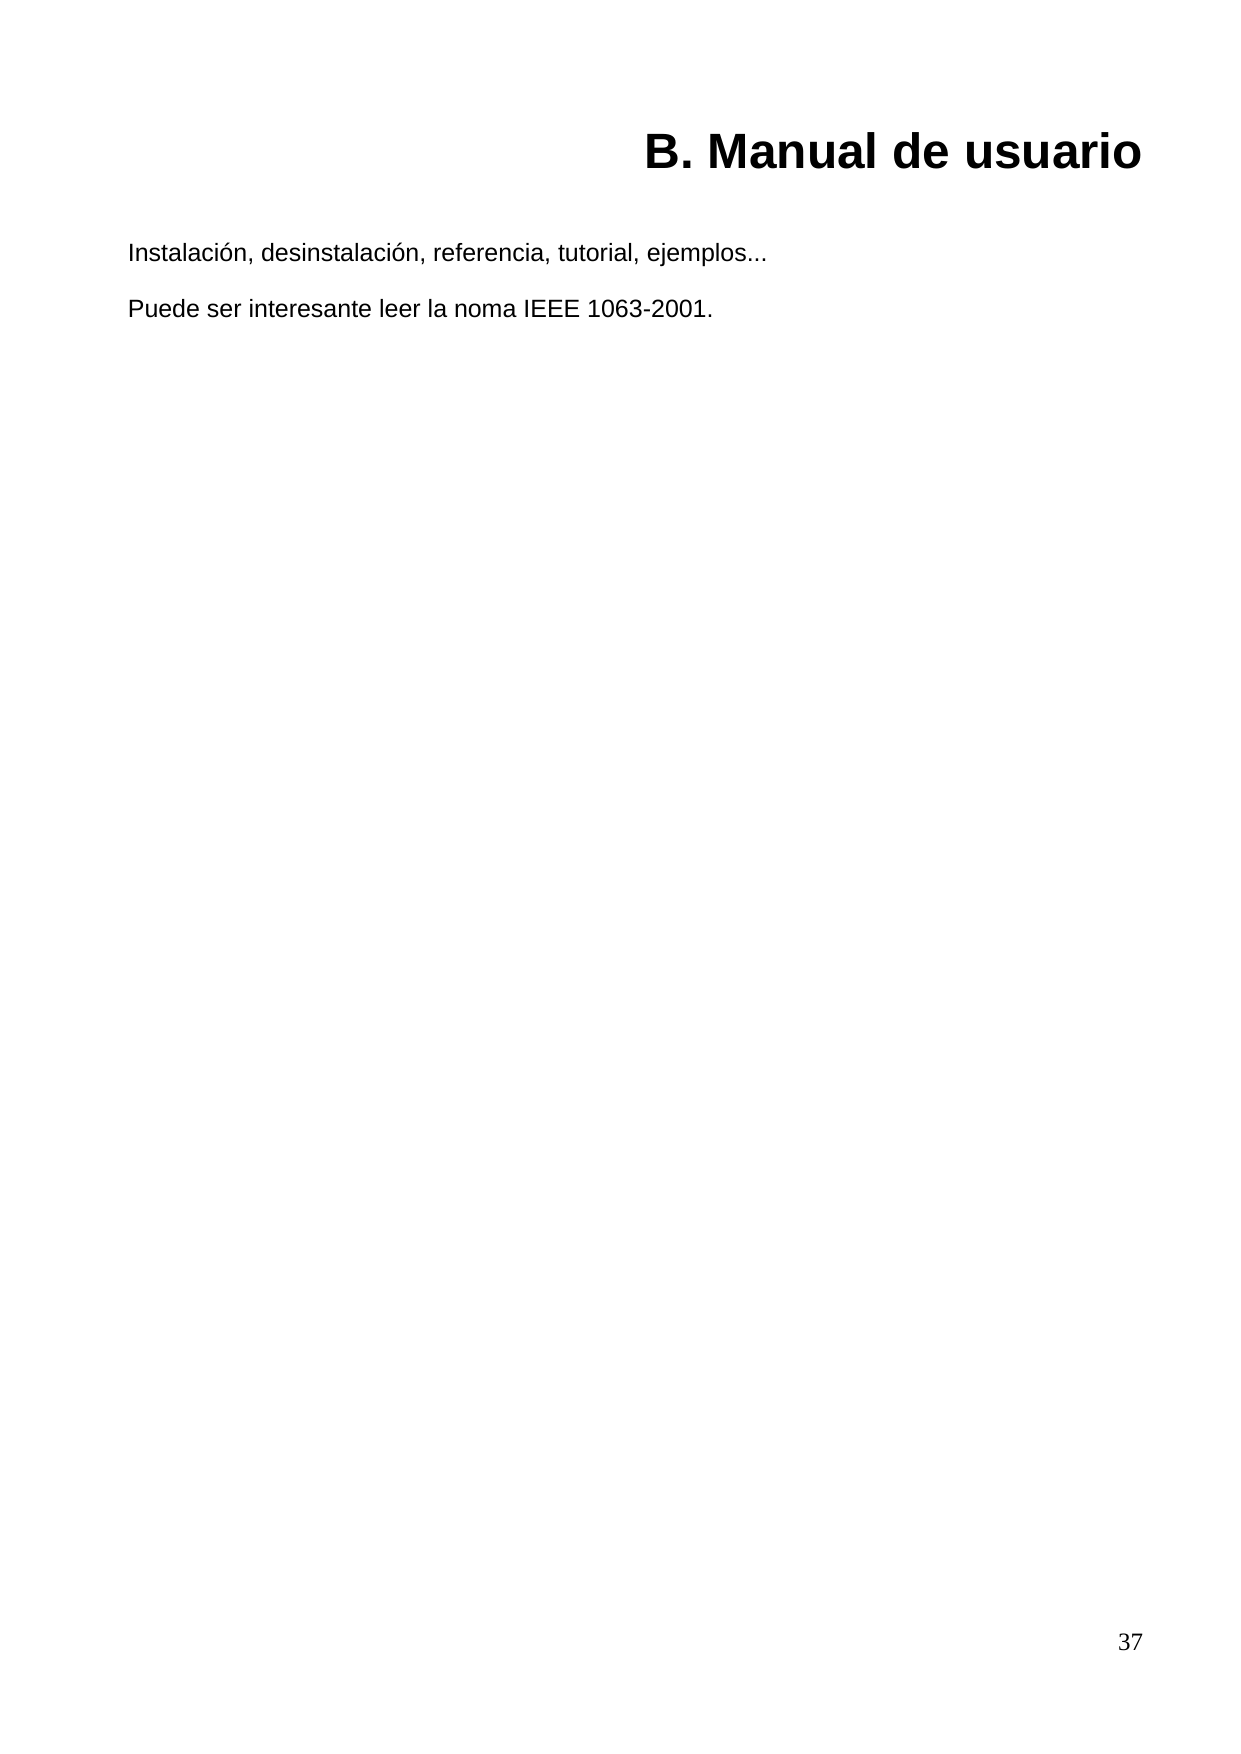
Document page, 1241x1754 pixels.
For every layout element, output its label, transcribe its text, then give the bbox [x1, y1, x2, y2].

subtitle Manual de usuario [128, 122, 1143, 179]
text Puede ser interesante leer la noma IEEE 1063-2001. [128, 294, 1143, 323]
text Instalación, desinstalación, referencia, tutorial, ejemplos... [128, 238, 1143, 267]
